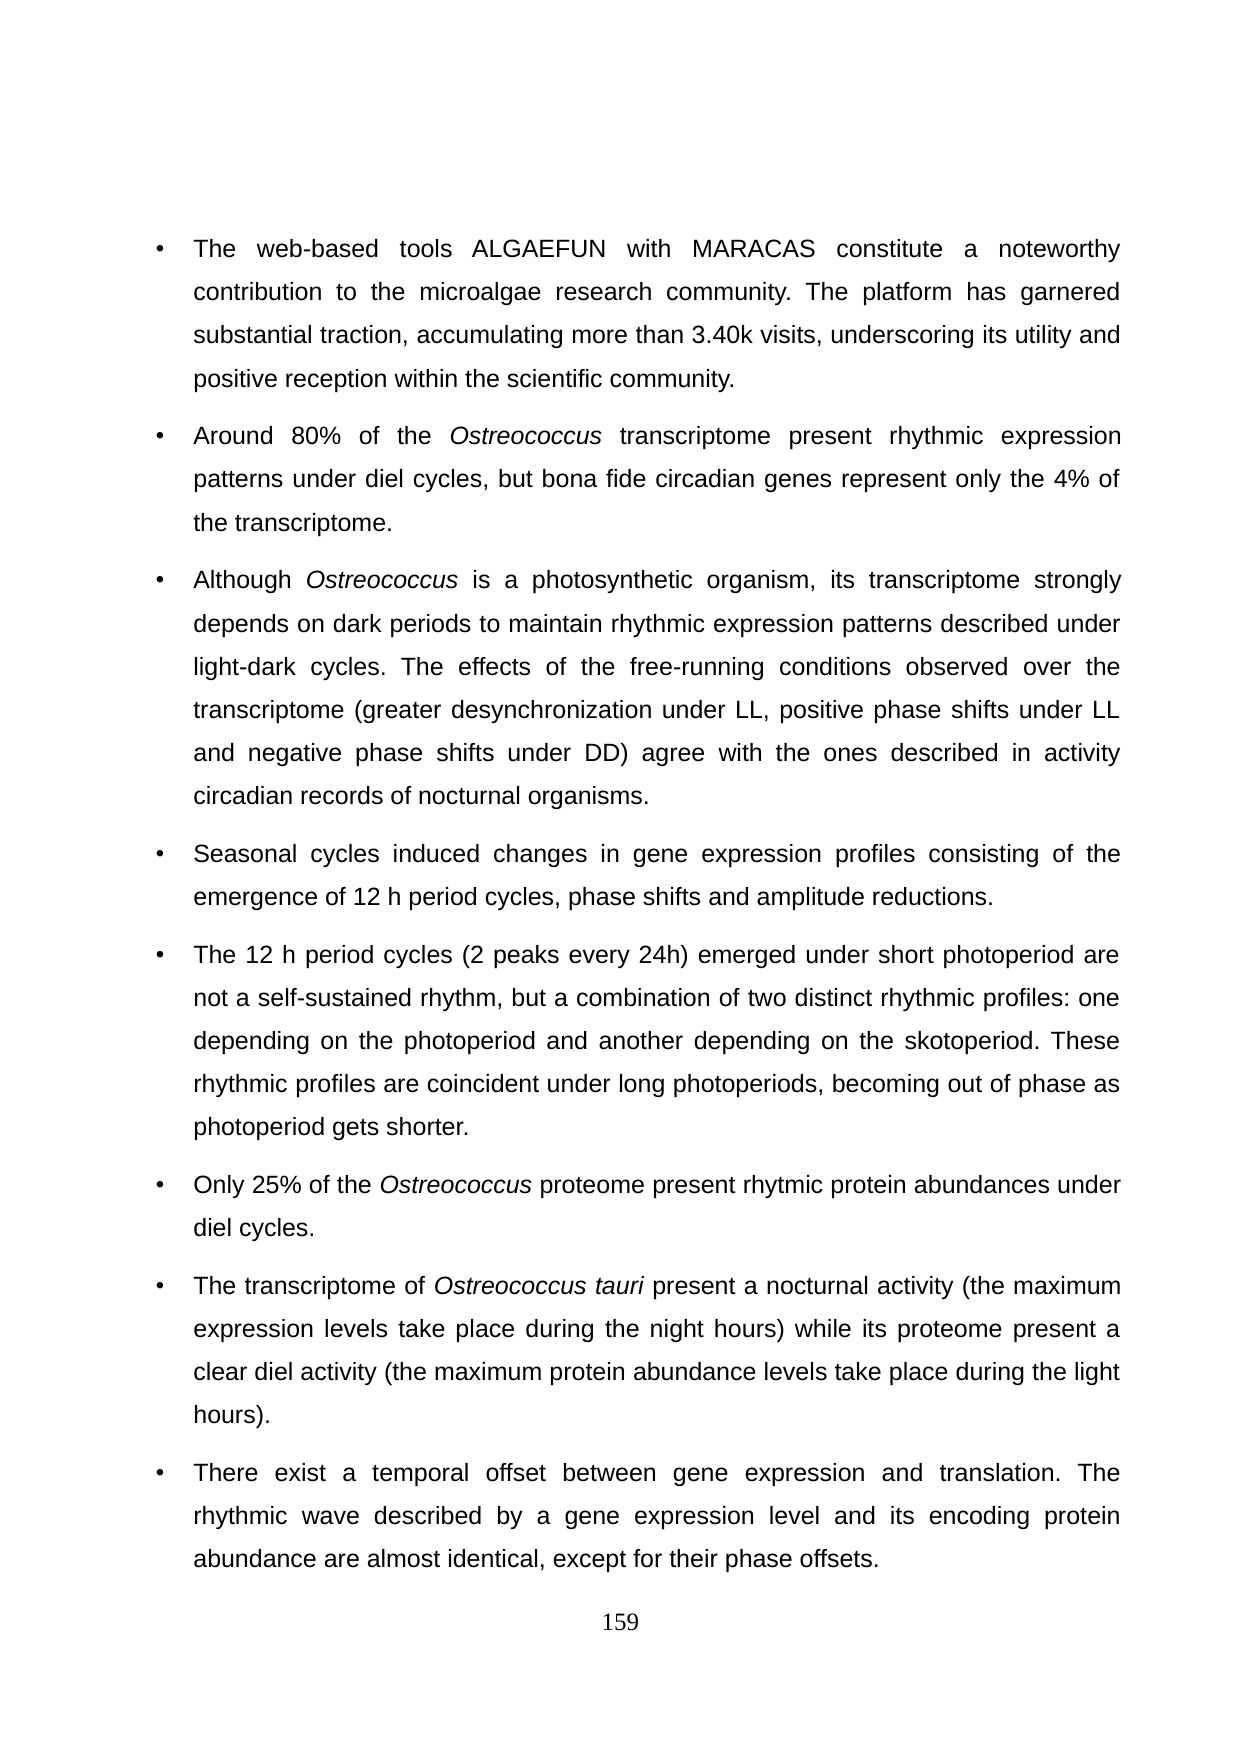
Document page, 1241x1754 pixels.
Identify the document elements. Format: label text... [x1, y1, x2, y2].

list Seasonal cycles induced changes in gene expression profiles consisting of the emergence of 12 h period cycles, phase shifts and amplitude reductions. [156, 839, 1122, 911]
list There exist a temporal offset between gene expression and translation. The rhythmic wave described by a gene expression level and its encoding protein abundance are almost identical, except for their phase offsets. [156, 1458, 1122, 1573]
list Although Ostreococcus is a photosynthetic organism, its transcriptome strongly depends on dark periods to maintain rhythmic expression patterns described under light-dark cycles. The effects of the free-running conditions observed over the transcriptome (greater desynchronization under LL, positive phase shifts under LL and negative phase shifts under DD) agree with the ones described in activity circadian records of nocturnal organisms. [156, 565, 1122, 810]
list Only 25% of the Ostreococcus proteome present rhytmic protein abundances under diel cycles. [156, 1170, 1122, 1242]
list Around 80% of the Ostreococcus transcriptome present rhythmic expression patterns under diel cycles, but bona fide circadian genes represent only the 4% of the transcriptome. [156, 421, 1122, 536]
list The 12 h period cycles (2 peaks every 24h) emerged under short photoperiod are not a self-sustained rhythm, but a combination of two distinct rhythmic profiles: one depending on the photoperiod and another depending on the skotoperiod. These rhythmic profiles are coincident under long photoperiods, becoming out of phase as photoperiod gets shorter. [156, 940, 1122, 1141]
list The web-based tools ALGAEFUN with MARACAS constitute a noteworthy contribution to the microalgae research community. The platform has garnered substantial traction, accumulating more than 3.40k visits, underscoring its utility and positive reception within the scientific community. [156, 234, 1122, 392]
list The transcriptome of Ostreococcus tauri present a nocturnal activity (the maximum expression levels take place during the night hours) while its proteome present a clear diel activity (the maximum protein abundance levels take place during the light hours). [156, 1271, 1122, 1429]
